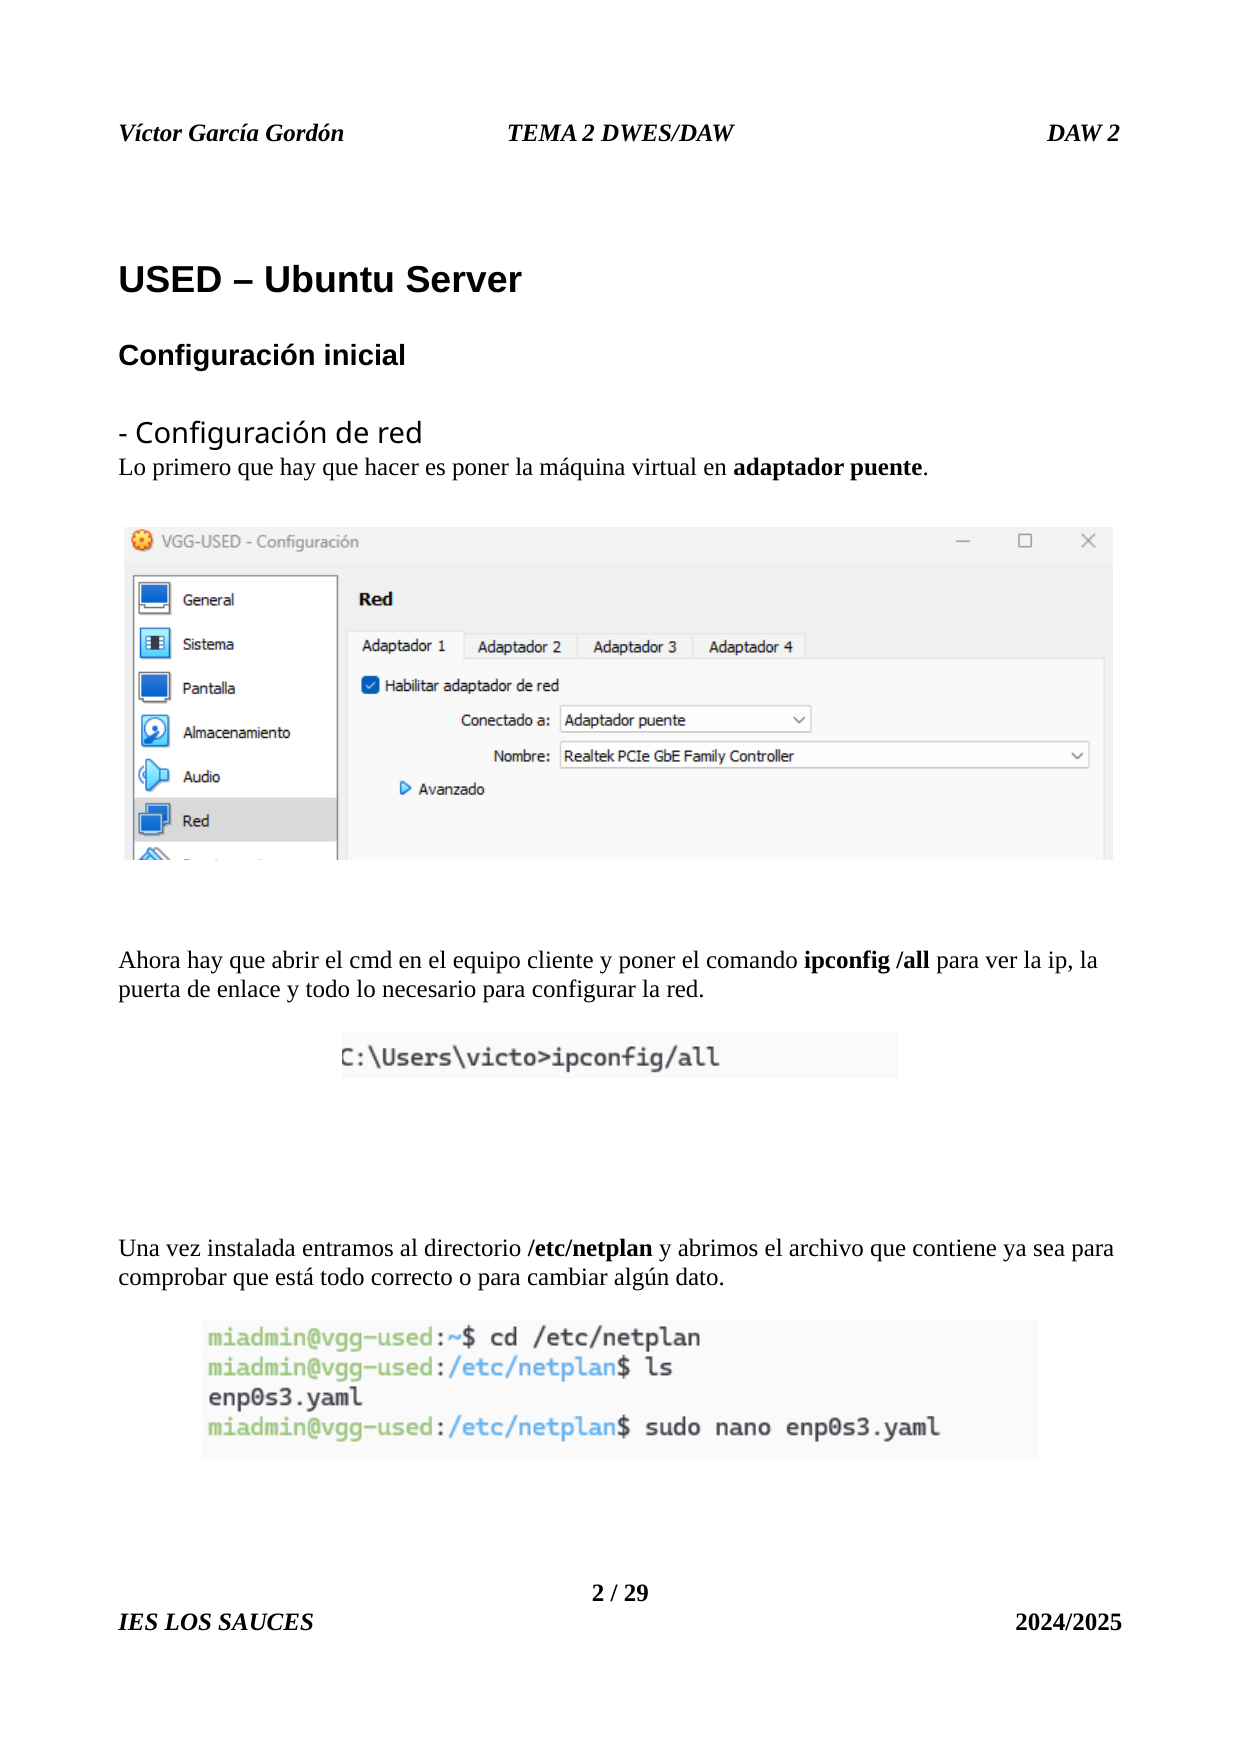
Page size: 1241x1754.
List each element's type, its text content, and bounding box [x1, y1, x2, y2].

picture [342, 1031, 899, 1078]
text Una vez instalada entramos al directorio /etc/netplan y abrimos el archivo que contiene ya sea para comprobar que está todo correcto o para cambiar algún dato. [118, 1233, 1122, 1291]
text Lo primero que hay que hacer es poner la máquina virtual en adaptador puente. [118, 452, 1122, 481]
text - Configuración de red [118, 412, 1122, 452]
text Ahora hay que abrir el cmd en el equipo cliente y poner el comando ipconfig /all para ver la ip, la puerta de enlace y todo lo necesario para configurar la red. [118, 946, 1122, 1003]
subtitle Configuración inicial [118, 338, 1122, 371]
subtitle USED – Ubuntu Server [118, 257, 1122, 300]
picture [124, 527, 1113, 860]
picture [202, 1319, 1038, 1459]
